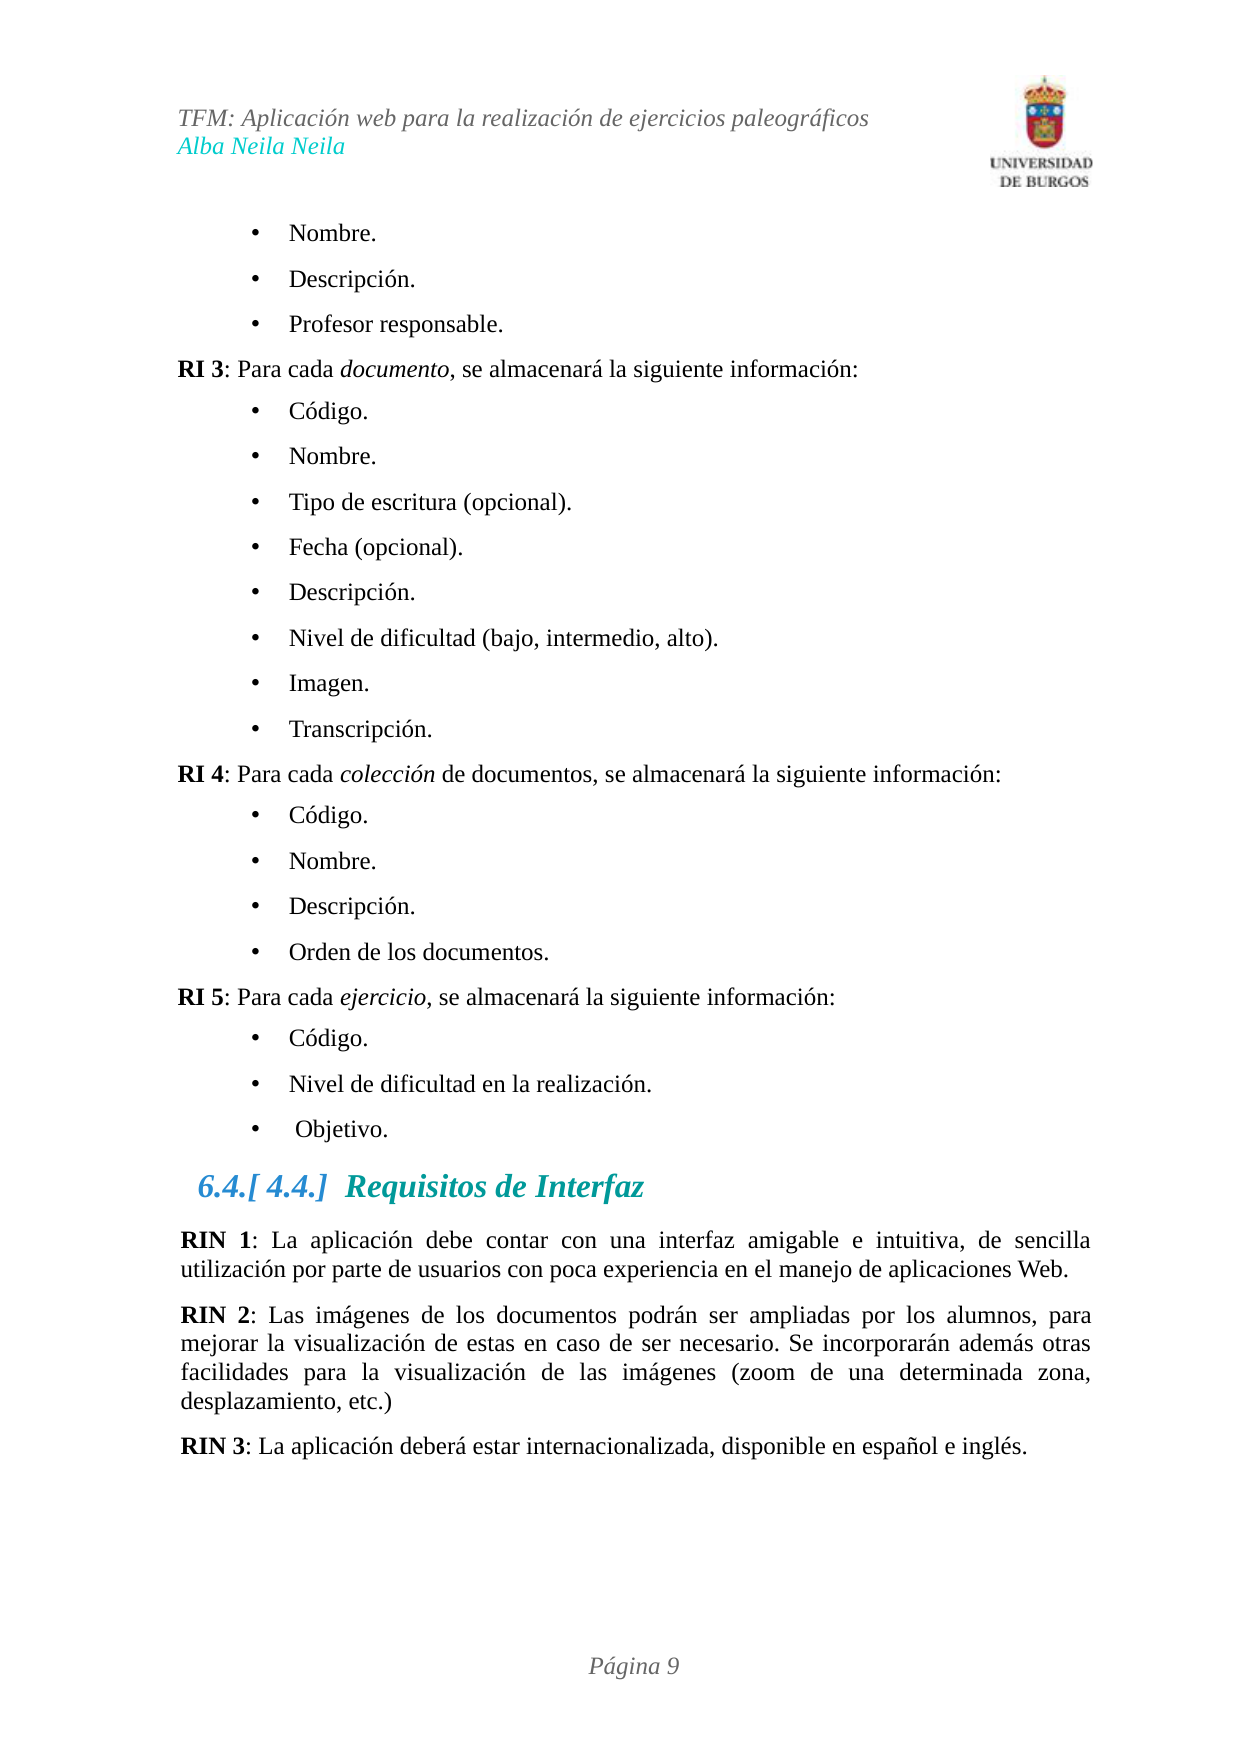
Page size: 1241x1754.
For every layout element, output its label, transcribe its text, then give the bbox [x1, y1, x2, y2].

list Nivel de dificultad en la realización. [251, 1069, 1092, 1097]
picture [990, 75, 1093, 187]
list RIN 2: Las imágenes de los documentos podrán ser ampliadas por los alumnos, para mejorar la visualización de estas en caso de ser necesario. Se incorporarán además otras facilidades para la visualización de las imágenes (zoom de una determinada zona, desplazamiento, etc.) [180, 1300, 1092, 1415]
list Nombre. [251, 218, 1092, 247]
list RIN 3: La aplicación deberá estar internacionalizada, disponible en español e inglés. [180, 1431, 1092, 1460]
list Código. [251, 1023, 1092, 1052]
list Orden de los documentos. [251, 937, 1092, 965]
list Código. [251, 396, 1092, 424]
list Tipo de escritura (opcional). [251, 487, 1092, 515]
list Profesor responsable. [251, 309, 1092, 338]
list Nivel de dificultad (bajo, intermedio, alto). [251, 623, 1092, 652]
list Descripción. [251, 891, 1092, 920]
list Código. [251, 800, 1092, 829]
list Fecha (opcional). [251, 532, 1092, 561]
list Nombre. [251, 846, 1092, 874]
list Nombre. [251, 441, 1092, 470]
list Descripción. [251, 577, 1092, 606]
list Descripción. [251, 264, 1092, 292]
text RI 4: Para cada colección de documentos, se almacenará la siguiente información: [177, 759, 1092, 788]
text RI 5: Para cada ejercicio, se almacenará la siguiente información: [177, 982, 1092, 1011]
list RIN 1: La aplicación debe contar con una interfaz amigable e intuitiva, de sencilla utilización por parte de usuarios con poca experiencia en el manejo de aplicaciones Web. [180, 1226, 1092, 1283]
text RI 3: Para cada documento, se almacenará la siguiente información: [177, 354, 1092, 383]
list Imagen. [251, 668, 1092, 697]
subtitle Requisitos de Interfaz [189, 1167, 1092, 1205]
list Transcripción. [251, 714, 1092, 742]
list Objetivo. [251, 1114, 1092, 1143]
